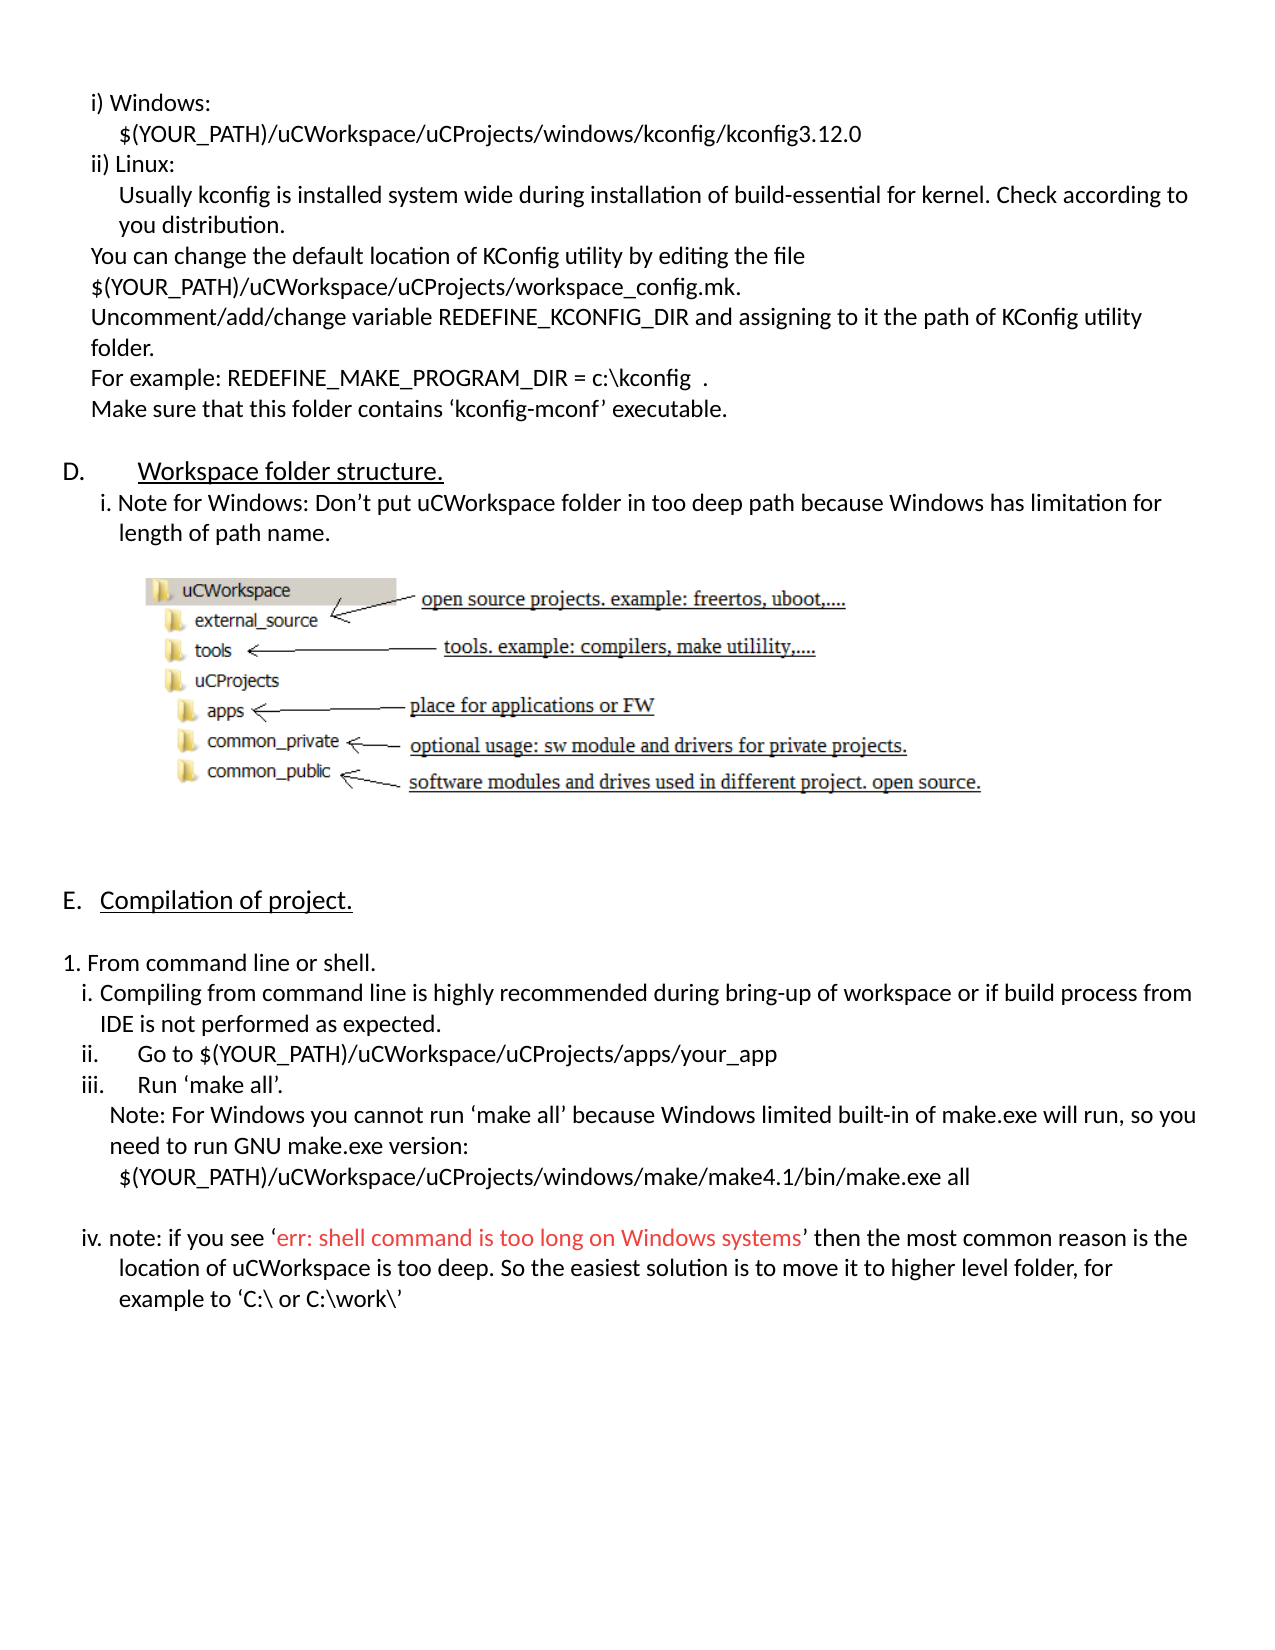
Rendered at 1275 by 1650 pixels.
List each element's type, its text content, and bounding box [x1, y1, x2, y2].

list Compilation of project. [62, 883, 1202, 917]
list Run ‘make all’. [81, 1069, 1202, 1100]
text Make sure that this folder contains ‘kconfig-mconf’ executable. [91, 393, 1202, 423]
text $(YOUR_PATH)/uCWorkspace/uCProjects/windows/make/make4.1/bin/make.exe all [119, 1161, 1202, 1191]
text For example: REDEFINE_MAKE_PROGRAM_DIR = c:\kconfig . [91, 362, 1202, 393]
picture [145, 578, 1120, 884]
text i) Windows: [91, 87, 1202, 118]
text Usually kconfig is installed system wide during installation of build-essential for kernel. Check according to you distribution. [119, 179, 1202, 240]
text 1. From command line or shell. [62, 947, 1202, 978]
text $(YOUR_PATH)/uCWorkspace/uCProjects/windows/kconfig/kconfig3.12.0 [119, 118, 1202, 148]
list Workspace folder structure. [62, 454, 1202, 487]
text ii) Linux: [91, 148, 1202, 179]
text Uncomment/add/change variable REDEFINE_KCONFIG_DIR and assigning to it the path of KConfig utility folder. [91, 301, 1202, 362]
list Go to $(YOUR_PATH)/uCWorkspace/uCProjects/apps/your_app [81, 1039, 1202, 1069]
text i. Note for Windows: Don’t put uCWorkspace folder in too deep path because Windows has limitation for length of path name. [100, 487, 1202, 548]
list note: if you see ‘err: shell command is too long on Windows systems’ then the most common reason is the location of uCWorkspace is too deep. So the easiest solution is to move it to higher level folder, for example to ‘C:\ or C:\work\’ [81, 1222, 1202, 1313]
text You can change the default location of KConfig utility by editing the file $(YOUR_PATH)/uCWorkspace/uCProjects/workspace_config.mk. [91, 240, 1202, 301]
list Compiling from command line is highly recommended during bring-up of workspace or if build process from IDE is not performed as expected. [81, 978, 1202, 1039]
text Note: For Windows you cannot run ‘make all’ because Windows limited built-in of make.exe will run, so you need to run GNU make.exe version: [109, 1100, 1202, 1161]
